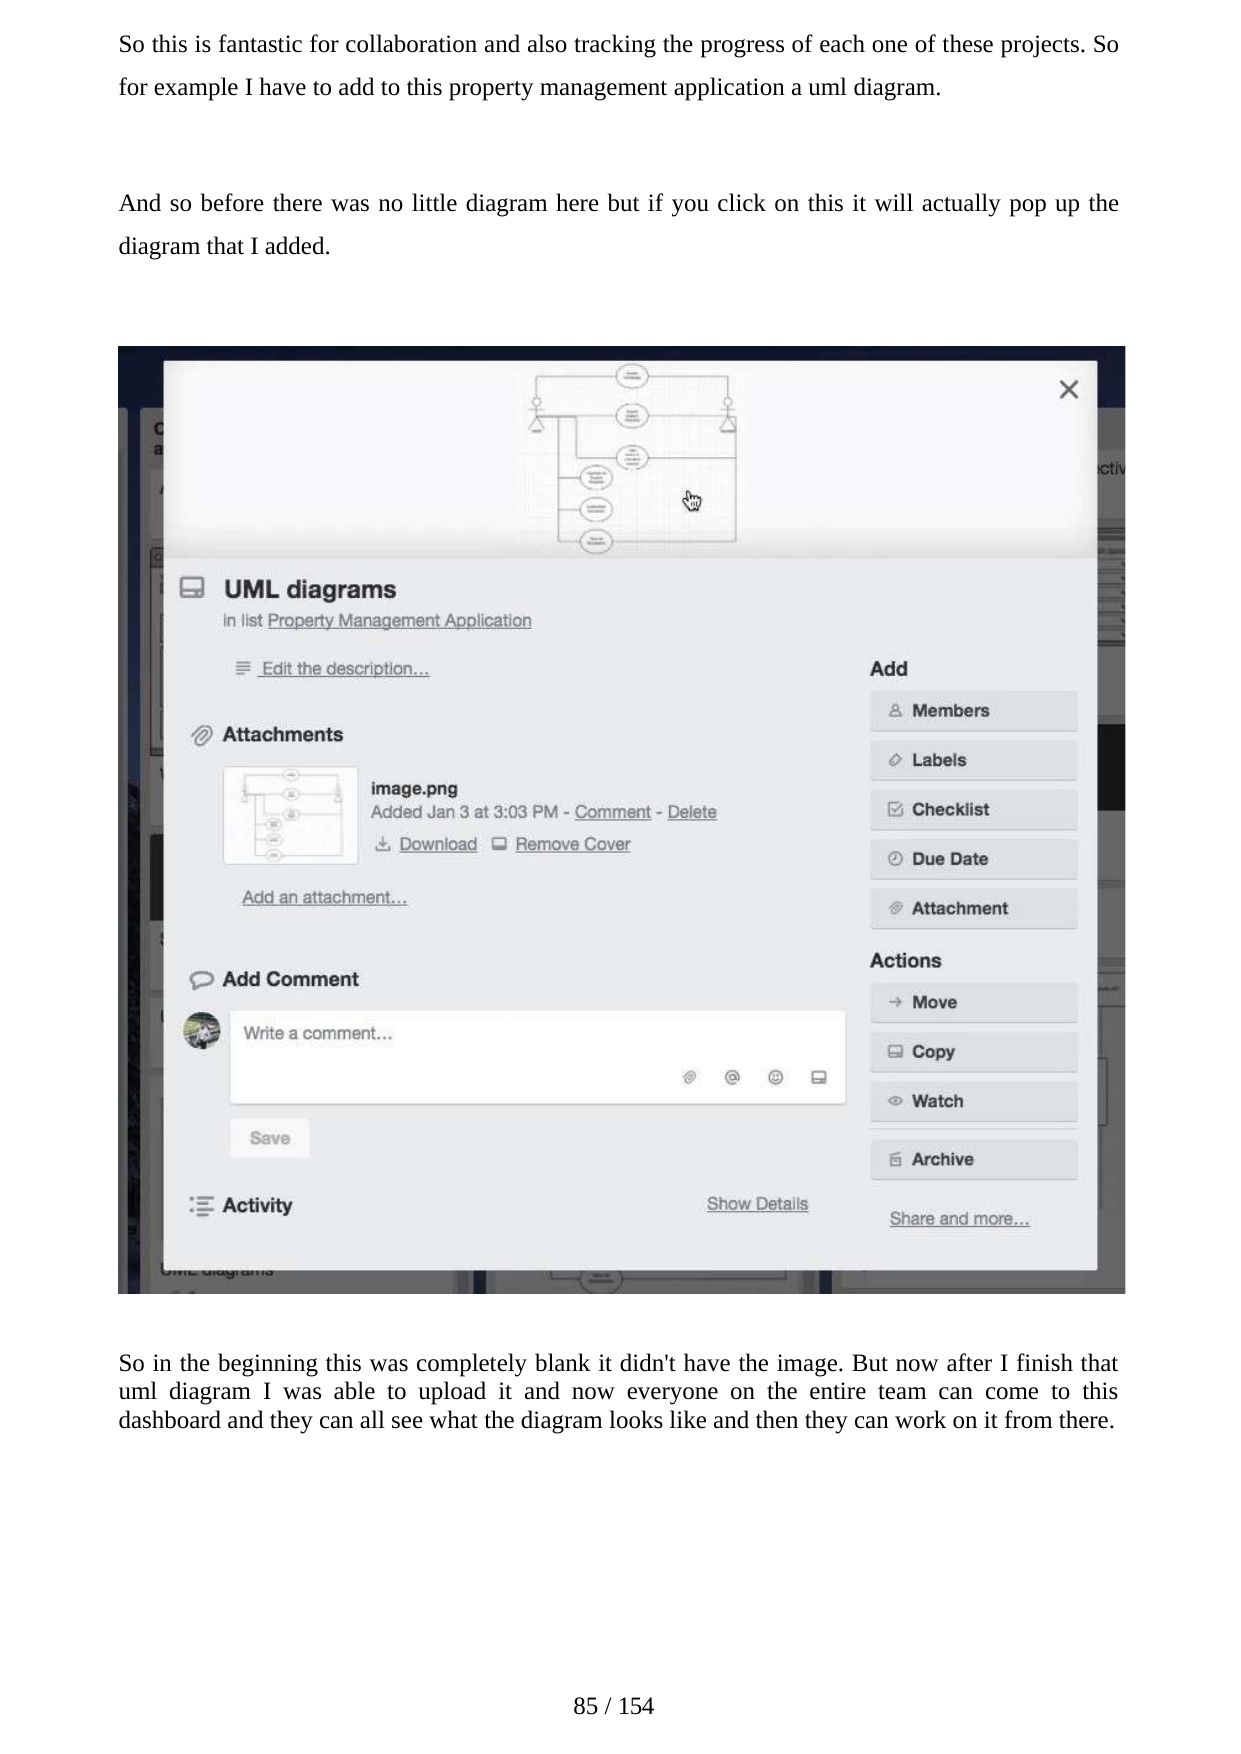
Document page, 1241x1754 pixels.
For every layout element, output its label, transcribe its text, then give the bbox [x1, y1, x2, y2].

picture [118, 346, 1126, 1294]
text And so before there was no little diagram here but if you click on this it will actually pop up the diagram that I added. [118, 188, 1121, 260]
text So in the beginning this was completely blank it didn't have the image. But now after I finish that uml diagram I was able to upload it and now everyone on the entire team can come to this dashboard and they can all see what the diagram looks like and then they can work on it from there. [118, 1348, 1120, 1434]
text So this is fantastic for collaboration and also tracking the progress of each one of these projects. So for example I have to add to this property management application a uml diagram. [118, 29, 1121, 101]
